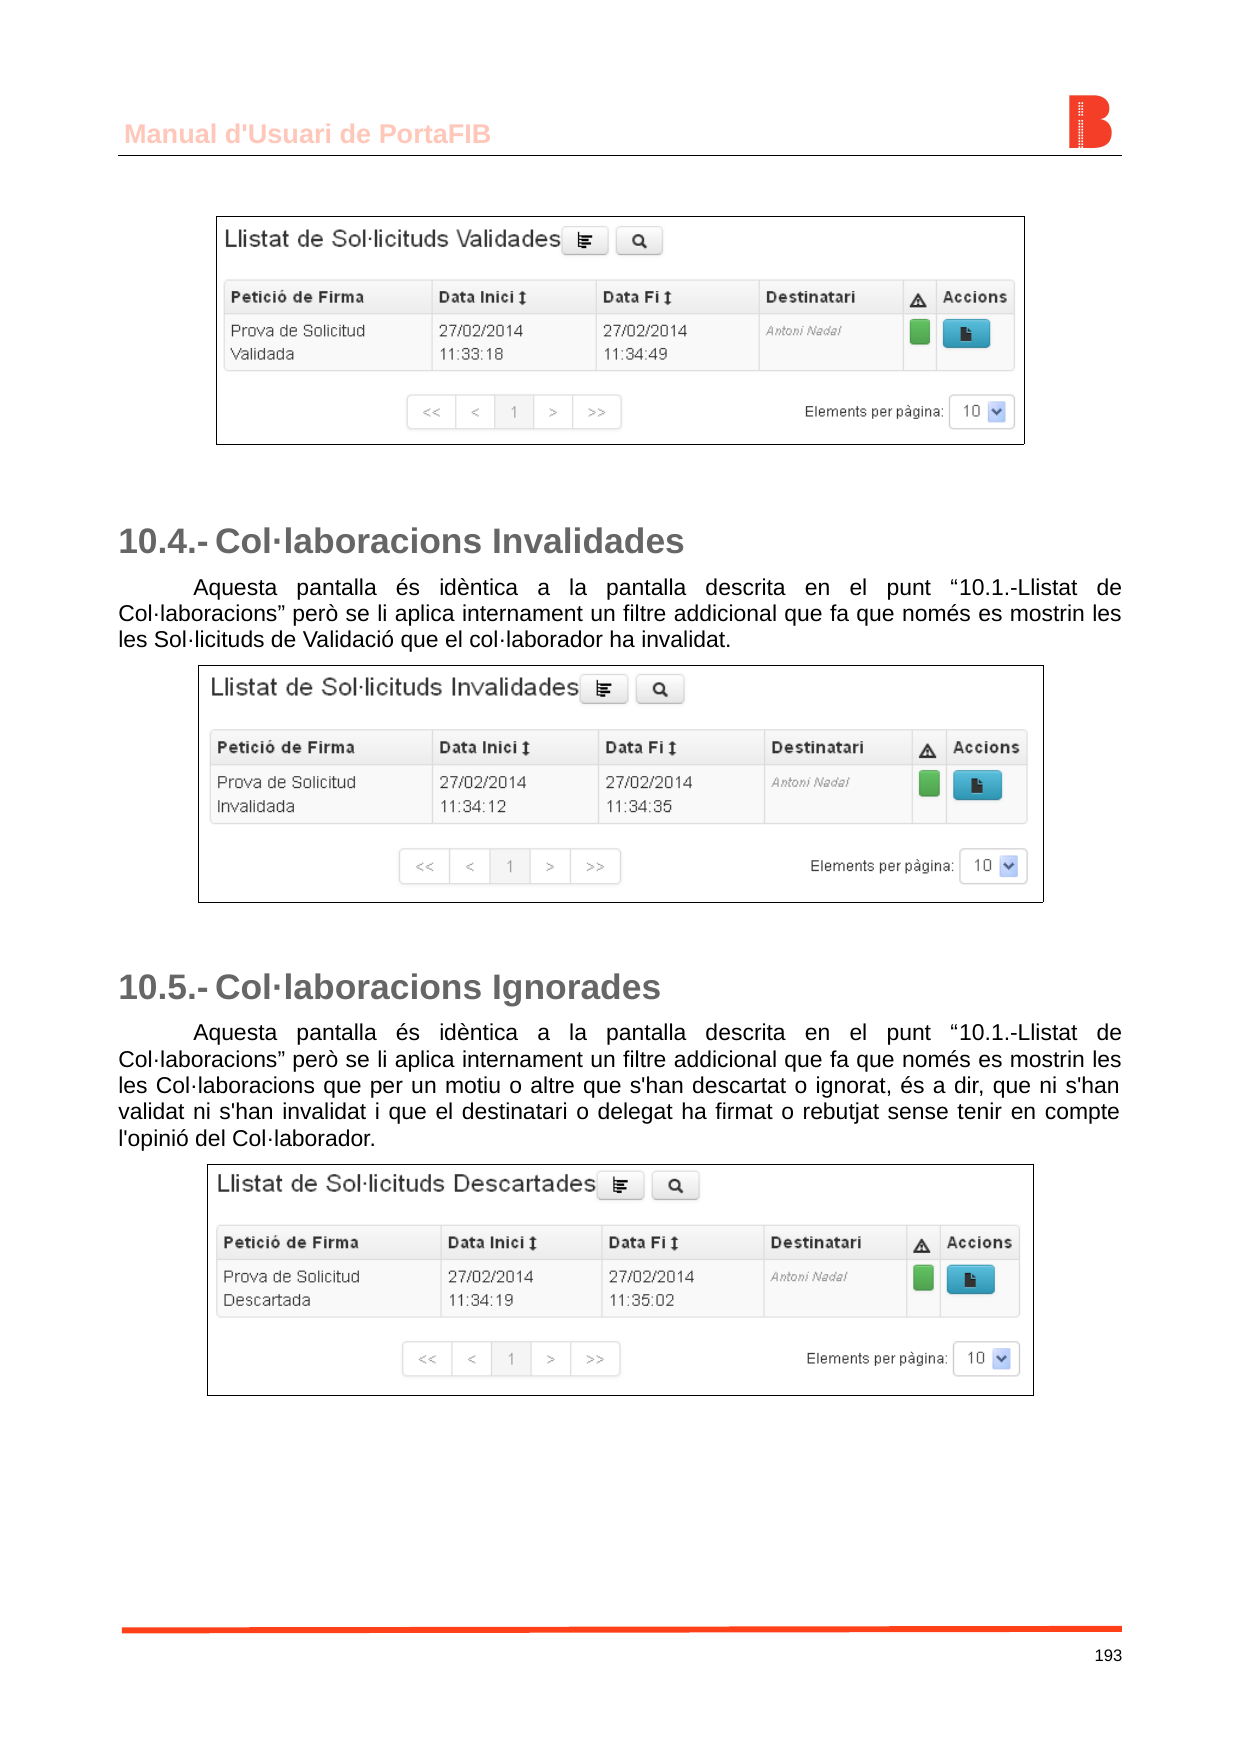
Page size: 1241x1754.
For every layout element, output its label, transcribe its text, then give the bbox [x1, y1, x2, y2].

subtitle Col·laboracions Invalidades [118, 520, 1122, 561]
picture [1063, 94, 1117, 150]
picture [209, 1166, 1031, 1393]
text Aquesta pantalla és idèntica a la pantalla descrita en el punt “10.1Llistat de Col·laboracions” però se li aplica internament un filtre addicional que fa que només es mostrin les les Col·laboracions que per un motiu o altre que s'han descartat o ignorat, és a dir, que ni s'han validat ni s'han invalidat i que el destinatari o delegat ha firmat o rebutjat sense tenir en compte l'opinió del Col·laborador. [118, 1019, 1122, 1151]
picture [219, 218, 1021, 441]
picture [200, 668, 1040, 900]
subtitle Col·laboracions Ignorades [118, 966, 1122, 1007]
text Aquesta pantalla és idèntica a la pantalla descrita en el punt “10.1Llistat de Col·laboracions” però se li aplica internament un filtre addicional que fa que només es mostrin les les Sol·licituds de Validació que el col·laborador ha invalidat. [118, 574, 1122, 653]
